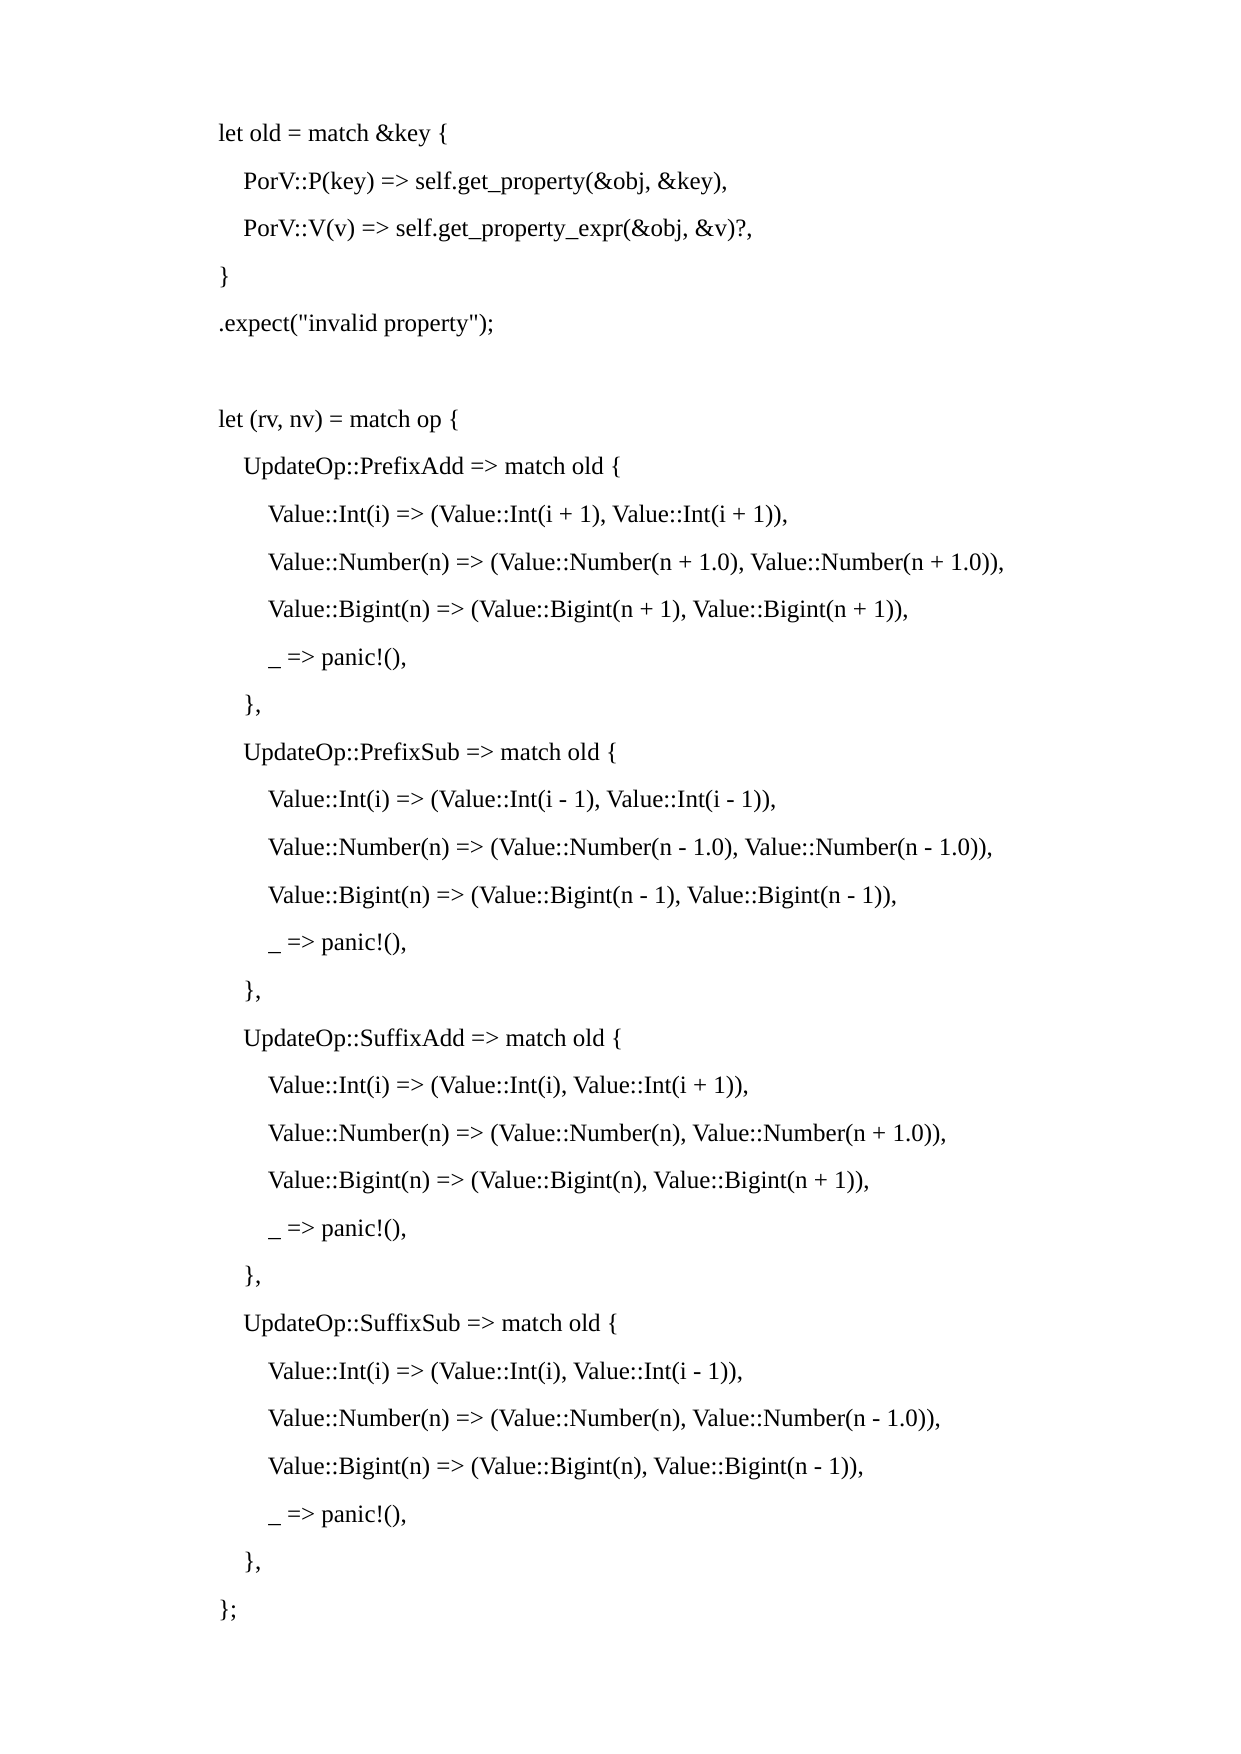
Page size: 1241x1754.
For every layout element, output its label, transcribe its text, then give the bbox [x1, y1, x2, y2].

text UpdateOp::PrefixAdd => match old { [118, 451, 1122, 480]
text }, [118, 1546, 1122, 1575]
text let old = match &key { [118, 118, 1122, 147]
text Value::Bigint(n) => (Value::Bigint(n + 1), Value::Bigint(n + 1)), [118, 594, 1122, 623]
text PorV::V(v) => self.get_property_expr(&obj, &v)?, [118, 213, 1122, 242]
text }, [118, 1261, 1122, 1289]
text Value::Bigint(n) => (Value::Bigint(n - 1), Value::Bigint(n - 1)), [118, 880, 1122, 908]
text UpdateOp::SuffixAdd => match old { [118, 1023, 1122, 1051]
text _ => panic!(), [118, 1499, 1122, 1527]
text _ => panic!(), [118, 927, 1122, 956]
text Value::Int(i) => (Value::Int(i + 1), Value::Int(i + 1)), [118, 499, 1122, 528]
text PorV::P(key) => self.get_property(&obj, &key), [118, 166, 1122, 194]
text } [118, 261, 1122, 290]
text Value::Int(i) => (Value::Int(i - 1), Value::Int(i - 1)), [118, 784, 1122, 813]
text }, [118, 975, 1122, 1004]
text let (rv, nv) = match op { [118, 404, 1122, 432]
text Value::Bigint(n) => (Value::Bigint(n), Value::Bigint(n - 1)), [118, 1451, 1122, 1480]
text Value::Int(i) => (Value::Int(i), Value::Int(i - 1)), [118, 1356, 1122, 1384]
text UpdateOp::PrefixSub => match old { [118, 737, 1122, 766]
text _ => panic!(), [118, 1213, 1122, 1242]
text Value::Number(n) => (Value::Number(n), Value::Number(n - 1.0)), [118, 1403, 1122, 1432]
text .expect("invalid property"); [118, 308, 1122, 337]
text }; [118, 1594, 1122, 1623]
text Value::Int(i) => (Value::Int(i), Value::Int(i + 1)), [118, 1070, 1122, 1099]
text Value::Number(n) => (Value::Number(n + 1.0), Value::Number(n + 1.0)), [118, 547, 1122, 575]
text UpdateOp::SuffixSub => match old { [118, 1308, 1122, 1337]
text Value::Bigint(n) => (Value::Bigint(n), Value::Bigint(n + 1)), [118, 1165, 1122, 1194]
text Value::Number(n) => (Value::Number(n - 1.0), Value::Number(n - 1.0)), [118, 832, 1122, 861]
text Value::Number(n) => (Value::Number(n), Value::Number(n + 1.0)), [118, 1118, 1122, 1147]
text }, [118, 689, 1122, 718]
text _ => panic!(), [118, 642, 1122, 671]
